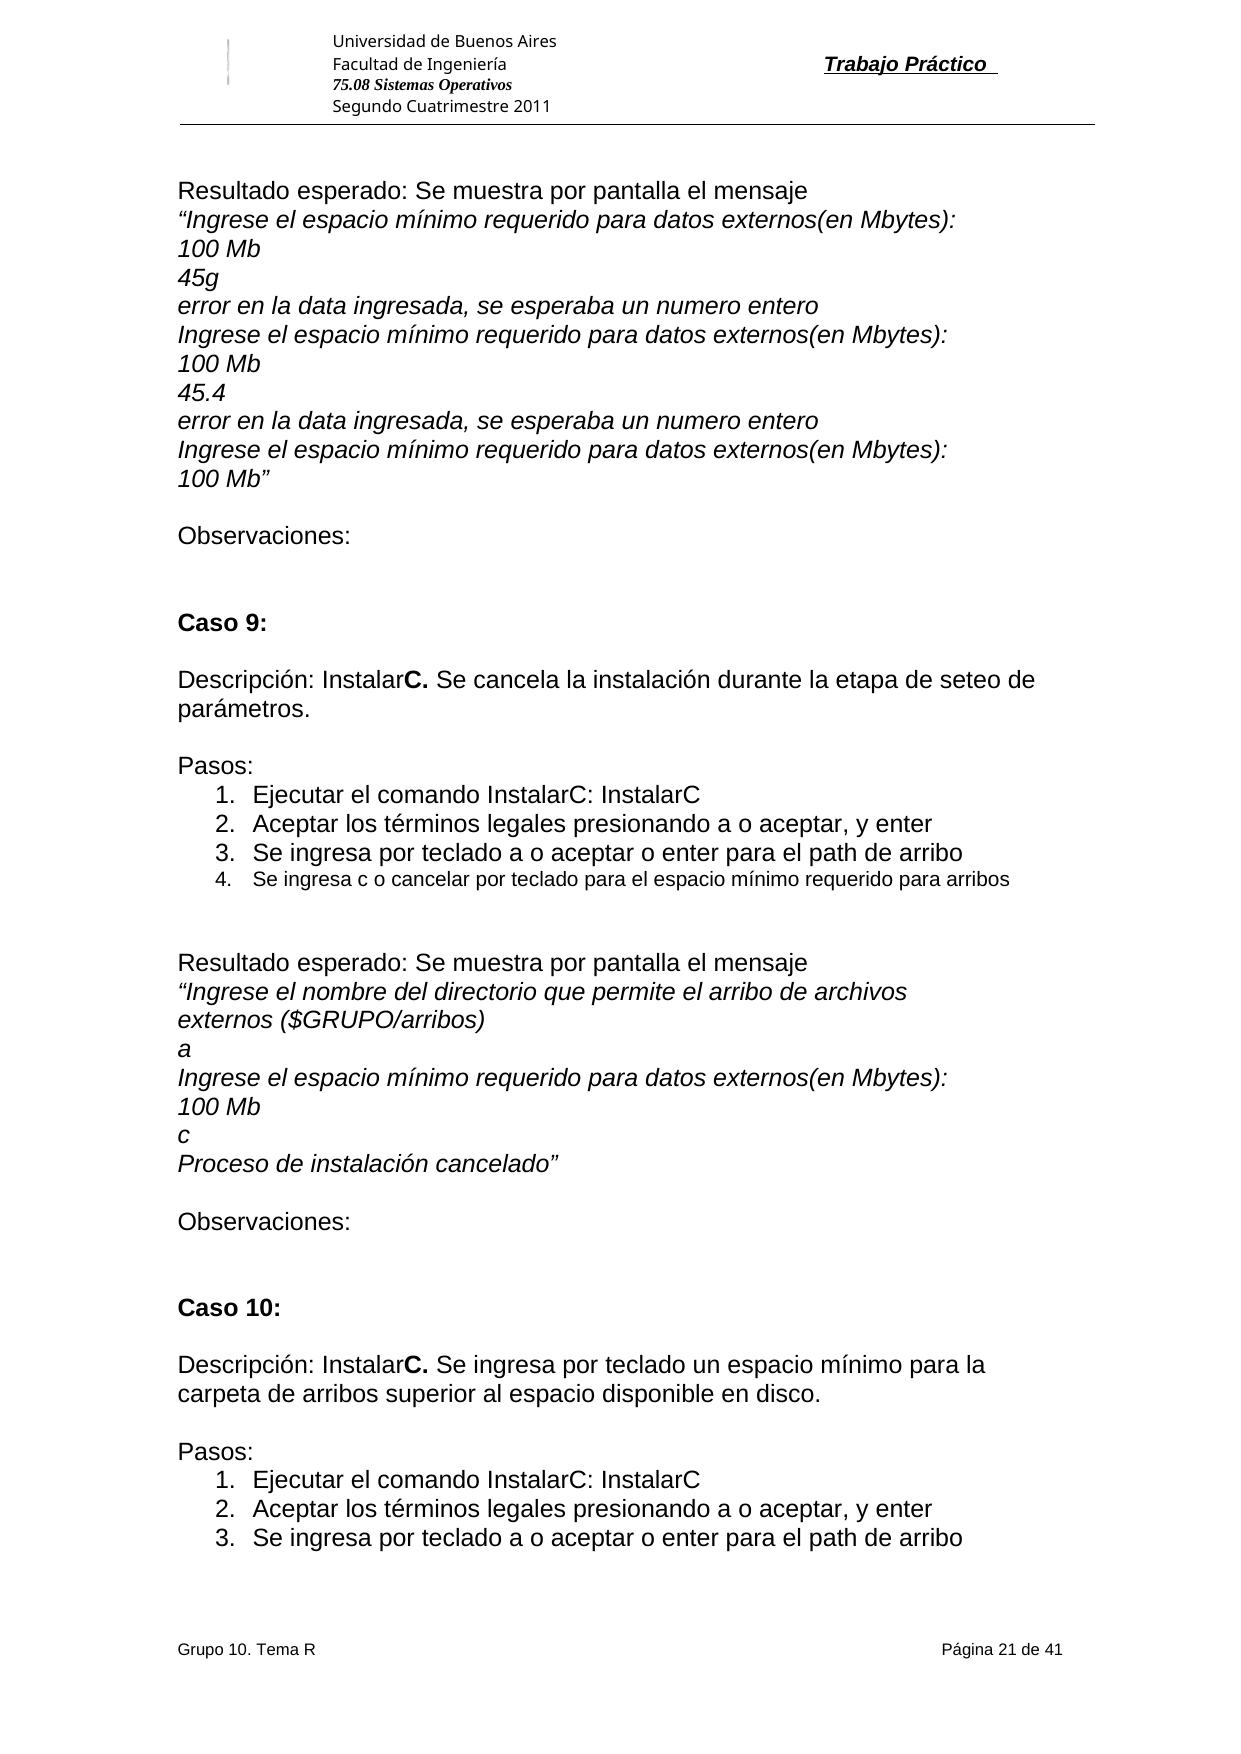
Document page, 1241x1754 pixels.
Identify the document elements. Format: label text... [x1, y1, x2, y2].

list Se ingresa por teclado a o aceptar o enter para el path de arribo [215, 838, 1063, 866]
text Ingrese el espacio mínimo requerido para datos externos(en Mbytes): [177, 435, 1063, 464]
list Ejecutar el comando InstalarC: InstalarC [215, 1465, 1063, 1494]
text Observaciones: [177, 1207, 1063, 1235]
text Proceso de instalación cancelado” [177, 1149, 1063, 1178]
text Descripción: InstalarC. Se ingresa por teclado un espacio mínimo para la carpeta de arribos superior al espacio disponible en disco. [177, 1350, 1063, 1408]
text Ingrese el espacio mínimo requerido para datos externos(en Mbytes): [177, 1063, 1063, 1092]
text Descripción: InstalarC. Se cancela la instalación durante la etapa de seteo de parámetros. [177, 665, 1063, 723]
text 45.4 [177, 378, 1063, 406]
text 100 Mb” [177, 464, 1063, 493]
text c [177, 1120, 1063, 1149]
list Se ingresa por teclado a o aceptar o enter para el path de arribo [215, 1523, 1063, 1552]
text 100 Mb [177, 349, 1063, 378]
text Resultado esperado: Se muestra por pantalla el mensaje [177, 176, 1063, 205]
text Observaciones: [177, 521, 1063, 550]
text “Ingrese el espacio mínimo requerido para datos externos(en Mbytes): [177, 205, 1063, 234]
text Pasos: [177, 751, 1063, 780]
list Aceptar los términos legales presionando a o aceptar, y enter [215, 809, 1063, 838]
text Caso 9: [177, 608, 1063, 636]
text error en la data ingresada, se esperaba un numero entero [177, 291, 1063, 320]
list Aceptar los términos legales presionando a o aceptar, y enter [215, 1494, 1063, 1523]
text “Ingrese el nombre del directorio que permite el arribo de archivos [177, 977, 1063, 1005]
text 100 Mb [177, 234, 1063, 263]
text Pasos: [177, 1437, 1063, 1465]
text Resultado esperado: Se muestra por pantalla el mensaje [177, 948, 1063, 977]
text 45g [177, 263, 1063, 291]
text externos ($GRUPO/arribos) [177, 1005, 1063, 1034]
list Ejecutar el comando InstalarC: InstalarC [215, 780, 1063, 809]
text error en la data ingresada, se esperaba un numero entero [177, 406, 1063, 435]
text Caso 10: [177, 1293, 1063, 1322]
text a [177, 1034, 1063, 1063]
list Se ingresa c o cancelar por teclado para el espacio mínimo requerido para arribos [215, 866, 1063, 890]
text 100 Mb [177, 1092, 1063, 1120]
text Ingrese el espacio mínimo requerido para datos externos(en Mbytes): [177, 320, 1063, 349]
